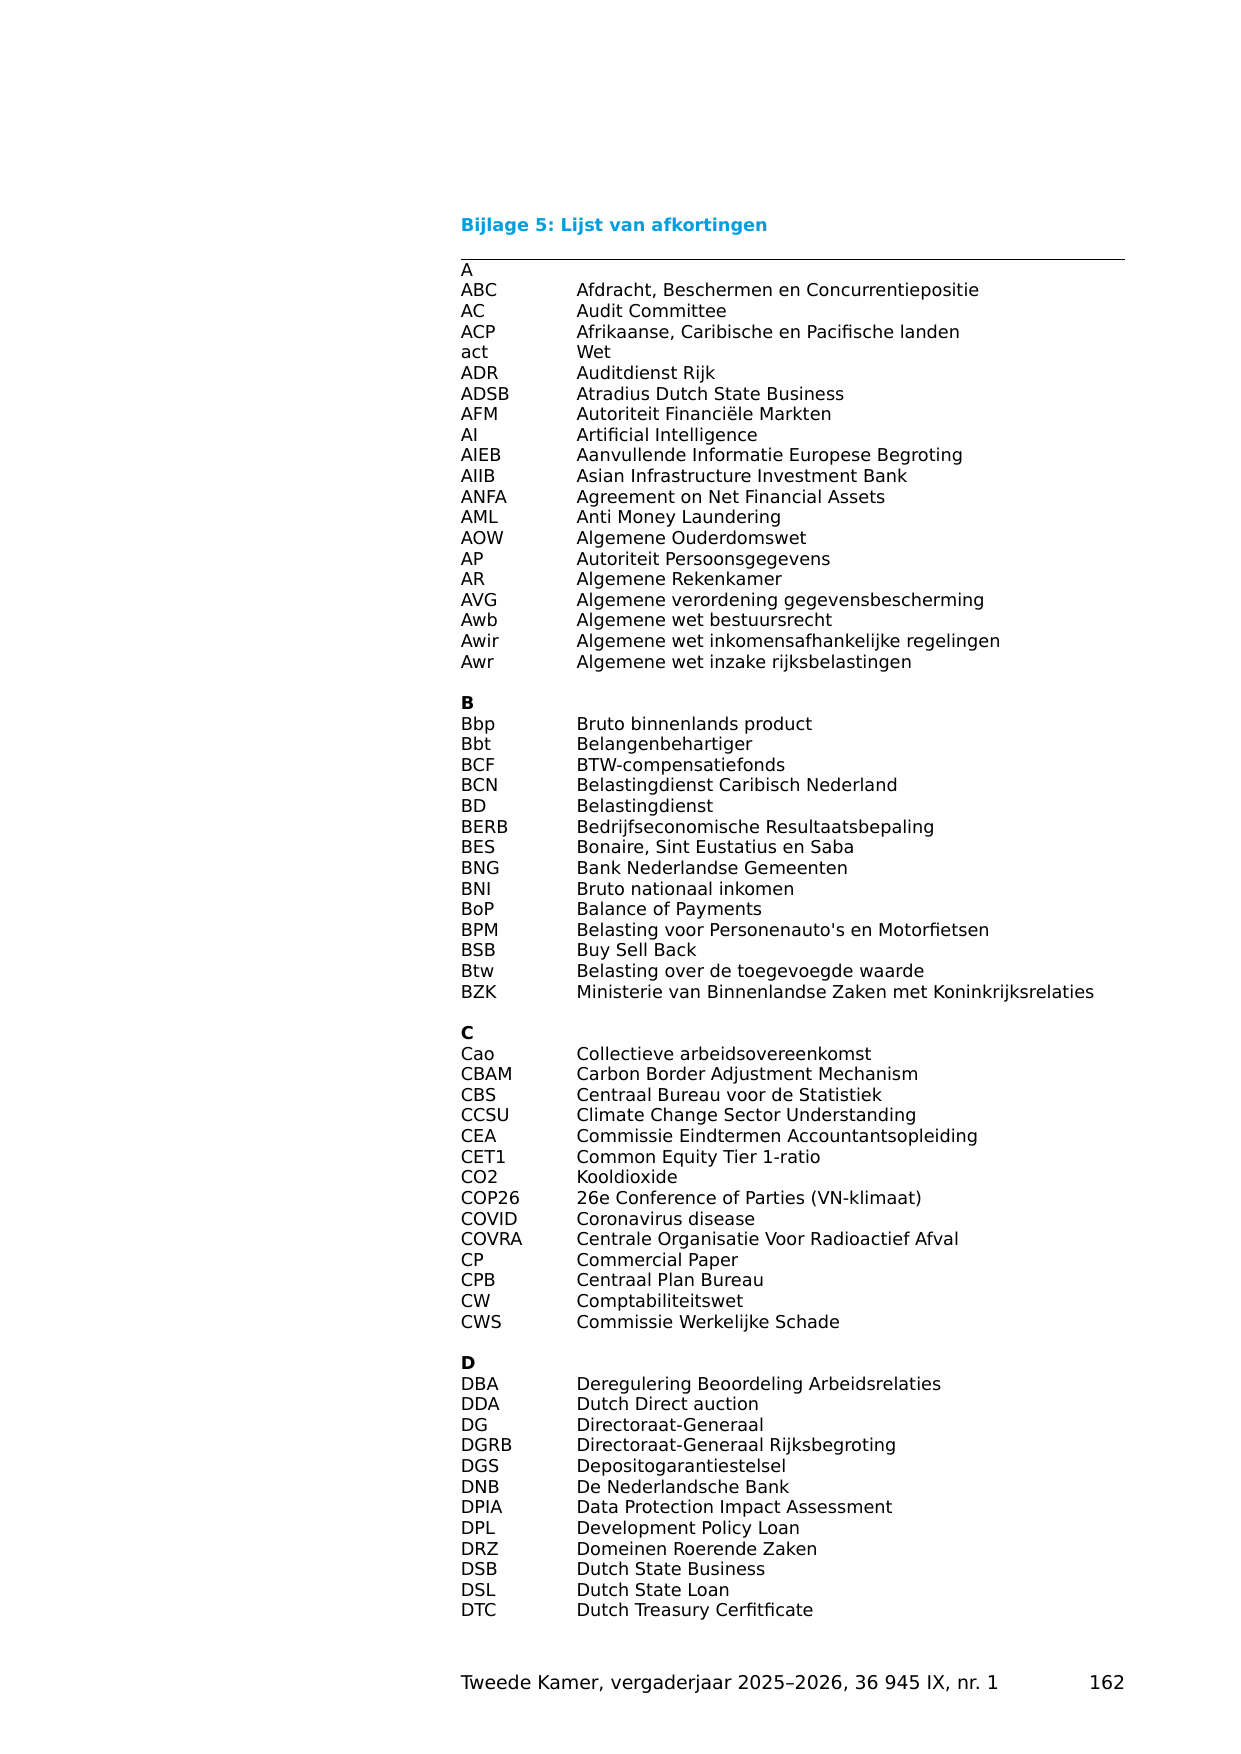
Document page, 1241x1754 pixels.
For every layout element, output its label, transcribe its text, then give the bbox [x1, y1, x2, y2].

table_cell DPIA [461, 1497, 573, 1518]
table_cell BSB [461, 940, 573, 961]
table_cell Depositogarantiestelsel [574, 1456, 1125, 1477]
table_cell [574, 1023, 1125, 1043]
table_cell Data Protection Impact Assessment [574, 1497, 1125, 1518]
table_cell Btw [461, 961, 573, 982]
table_cell DSL [461, 1580, 573, 1600]
table_cell Belastingdienst Caribisch Nederland [574, 775, 1125, 796]
table_cell D [461, 1353, 573, 1373]
table_cell AIIB [461, 466, 573, 487]
table_cell DGRB [461, 1435, 573, 1456]
table_cell Algemene verordening gegevensbescherming [574, 590, 1125, 610]
table_cell DG [461, 1415, 573, 1435]
table_header A [461, 260, 573, 280]
table_cell Development Policy Loan [574, 1518, 1125, 1538]
table_cell DSB [461, 1559, 573, 1580]
table_cell Commissie Werkelijke Schade [574, 1312, 1125, 1332]
table_cell AOW [461, 528, 573, 548]
table_cell Bedrijfseconomische Resultaatsbepaling [574, 817, 1125, 837]
table_cell Belasting over de toegevoegde waarde [574, 961, 1125, 982]
table_cell Aanvullende Informatie Europese Begroting [574, 445, 1125, 466]
table_cell Afrikaanse, Caribische en Pacifische landen [574, 322, 1125, 342]
table_cell CWS [461, 1312, 573, 1332]
table_cell [461, 672, 573, 693]
table_cell BCN [461, 775, 573, 796]
table_cell AP [461, 549, 573, 569]
table_cell Common Equity Tier 1-ratio [574, 1147, 1125, 1167]
table_cell Bruto nationaal inkomen [574, 879, 1125, 899]
table_cell DNB [461, 1477, 573, 1497]
table_cell Afdracht, Beschermen en Concurrentiepositie [574, 280, 1125, 301]
table_cell Autoriteit Financiële Markten [574, 404, 1125, 425]
table_cell Anti Money Laundering [574, 507, 1125, 528]
table_cell Awb [461, 610, 573, 631]
table_cell ACP [461, 322, 573, 342]
table_cell Coronavirus disease [574, 1209, 1125, 1229]
table_cell Centraal Plan Bureau [574, 1270, 1125, 1291]
table_cell DRZ [461, 1539, 573, 1559]
table_cell Centraal Bureau voor de Statistiek [574, 1085, 1125, 1105]
table_cell BNI [461, 879, 573, 899]
table_cell Dutch State Loan [574, 1580, 1125, 1600]
table_cell Domeinen Roerende Zaken [574, 1539, 1125, 1559]
table_cell AR [461, 569, 573, 590]
table_cell BD [461, 796, 573, 817]
table_cell Cao [461, 1044, 573, 1064]
table_cell Autoriteit Persoonsgegevens [574, 549, 1125, 569]
table_cell BERB [461, 817, 573, 837]
table_cell Belasting voor Personenauto's en Motorfietsen [574, 920, 1125, 940]
table_cell BNG [461, 858, 573, 878]
table_cell DPL [461, 1518, 573, 1538]
table_cell Belangenbehartiger [574, 734, 1125, 755]
table_cell Carbon Border Adjustment Mechanism [574, 1064, 1125, 1085]
table_cell Awir [461, 631, 573, 652]
table_cell [574, 693, 1125, 713]
table_cell AI [461, 425, 573, 445]
table_cell Artificial Intelligence [574, 425, 1125, 445]
table_cell Buy Sell Back [574, 940, 1125, 961]
table_cell Algemene wet inkomensafhankelijke regelingen [574, 631, 1125, 652]
table_cell Climate Change Sector Understanding [574, 1105, 1125, 1126]
table_cell CEA [461, 1126, 573, 1147]
table_cell Audit Committee [574, 301, 1125, 322]
table_cell CBAM [461, 1064, 573, 1085]
table_cell Asian Infrastructure Investment Bank [574, 466, 1125, 487]
table_cell [461, 1002, 573, 1023]
table_cell CCSU [461, 1105, 573, 1126]
table_cell Deregulering Beoordeling Arbeidsrelaties [574, 1374, 1125, 1394]
title Bijlage 5: Lijst van afkortingen [461, 213, 1125, 236]
table_cell BoP [461, 899, 573, 920]
table_cell Directoraat-Generaal [574, 1415, 1125, 1435]
table_cell CPB [461, 1270, 573, 1291]
table_cell CW [461, 1291, 573, 1312]
table_cell DBA [461, 1374, 573, 1394]
table_cell ABC [461, 280, 573, 301]
table_cell BTW-compensatiefonds [574, 755, 1125, 775]
table_cell Kooldioxide [574, 1167, 1125, 1188]
table_cell Belastingdienst [574, 796, 1125, 817]
table_cell CO2 [461, 1167, 573, 1188]
table_cell CP [461, 1250, 573, 1270]
table_cell Auditdienst Rijk [574, 363, 1125, 383]
table_cell AIEB [461, 445, 573, 466]
table_cell Balance of Payments [574, 899, 1125, 920]
table_cell Awr [461, 652, 573, 672]
table_cell [574, 672, 1125, 693]
table_cell Bruto binnenlands product [574, 714, 1125, 734]
table_cell BZK [461, 982, 573, 1002]
table_cell AVG [461, 590, 573, 610]
table_cell DTC [461, 1600, 573, 1621]
table_cell Directoraat-Generaal Rijksbegroting [574, 1435, 1125, 1456]
table_cell Agreement on Net Financial Assets [574, 487, 1125, 507]
table_cell COVRA [461, 1229, 573, 1250]
table_header [574, 260, 1125, 280]
table_cell ADR [461, 363, 573, 383]
table_cell COVID [461, 1209, 573, 1229]
table_cell Dutch Treasury Cerfitficate [574, 1600, 1125, 1621]
table_cell Dutch State Business [574, 1559, 1125, 1580]
table_cell ANFA [461, 487, 573, 507]
table_cell Algemene Ouderdomswet [574, 528, 1125, 548]
table_cell Bank Nederlandse Gemeenten [574, 858, 1125, 878]
table_cell [461, 1332, 573, 1353]
table_cell AML [461, 507, 573, 528]
table_cell [574, 1332, 1125, 1353]
table_cell Dutch Direct auction [574, 1394, 1125, 1415]
table_cell De Nederlandsche Bank [574, 1477, 1125, 1497]
table_cell Collectieve arbeidsovereenkomst [574, 1044, 1125, 1064]
table_cell CBS [461, 1085, 573, 1105]
table_cell COP26 [461, 1188, 573, 1208]
table_cell [574, 1353, 1125, 1373]
table_cell BCF [461, 755, 573, 775]
table_cell Bonaire, Sint Eustatius en Saba [574, 837, 1125, 858]
table_cell Algemene Rekenkamer [574, 569, 1125, 590]
table_cell CET1 [461, 1147, 573, 1167]
table_cell Algemene wet inzake rijksbelastingen [574, 652, 1125, 672]
table_cell Wet [574, 342, 1125, 363]
table_cell ADSB [461, 384, 573, 404]
table_cell [574, 1002, 1125, 1023]
table_cell C [461, 1023, 573, 1043]
table_cell act [461, 342, 573, 363]
table_cell Ministerie van Binnenlandse Zaken met Koninkrijksrelaties [574, 982, 1125, 1002]
table_cell 26e Conference of Parties (VN-klimaat) [574, 1188, 1125, 1208]
table_cell Commercial Paper [574, 1250, 1125, 1270]
table_cell Centrale Organisatie Voor Radioactief Afval [574, 1229, 1125, 1250]
table_cell Commissie Eindtermen Accountantsopleiding [574, 1126, 1125, 1147]
table_cell BPM [461, 920, 573, 940]
table_cell BES [461, 837, 573, 858]
table_cell Bbp [461, 714, 573, 734]
table_cell Atradius Dutch State Business [574, 384, 1125, 404]
table_cell B [461, 693, 573, 713]
table_cell AC [461, 301, 573, 322]
table_cell AFM [461, 404, 573, 425]
table_cell Comptabiliteitswet [574, 1291, 1125, 1312]
table_cell DDA [461, 1394, 573, 1415]
table_cell DGS [461, 1456, 573, 1477]
table_cell Bbt [461, 734, 573, 755]
table_cell Algemene wet bestuursrecht [574, 610, 1125, 631]
